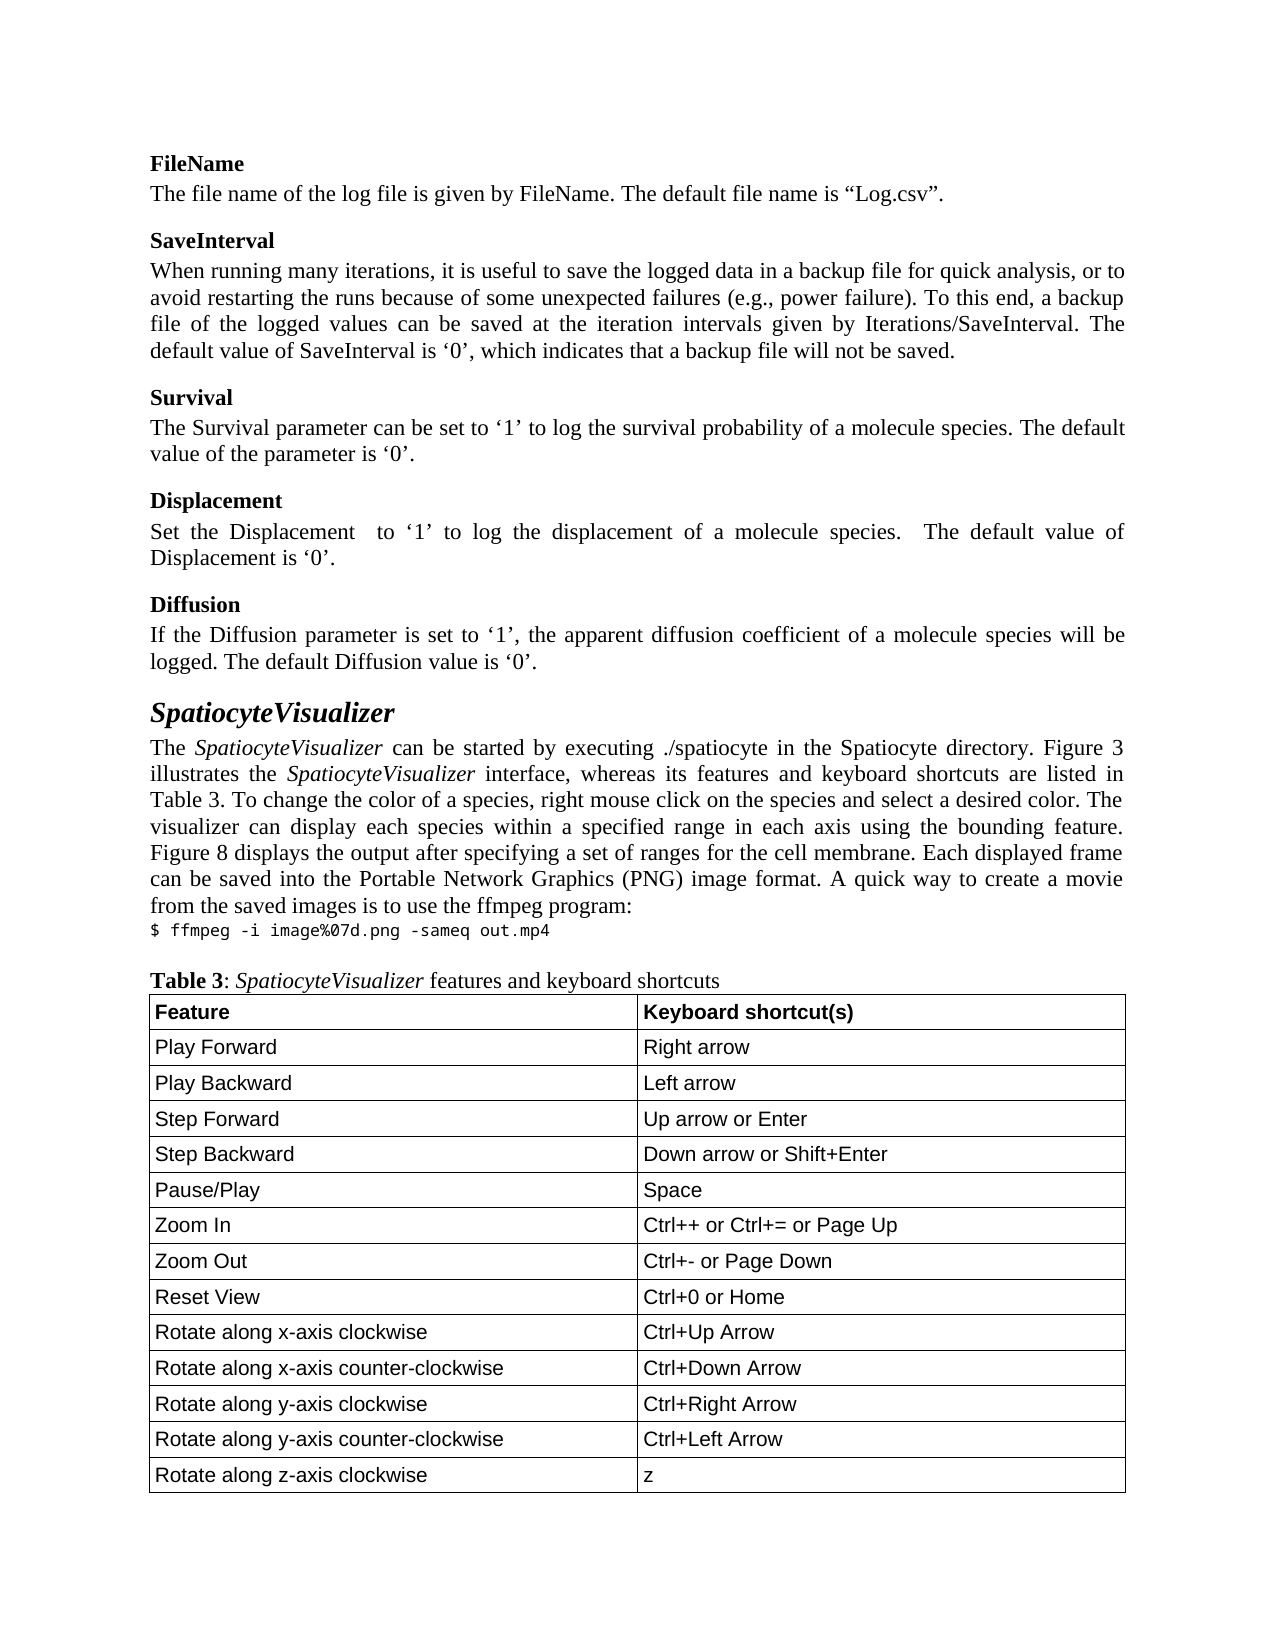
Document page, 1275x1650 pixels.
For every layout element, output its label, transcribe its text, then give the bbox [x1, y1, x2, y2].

table_cell Play Forward [150, 1030, 637, 1065]
table_cell Ctrl+- or Page Down [638, 1244, 1125, 1278]
table_cell z [638, 1458, 1125, 1492]
table_cell Reset View [150, 1280, 637, 1314]
text $ ffmpeg -i image%07d.png -sameq out.mp4 [150, 918, 1125, 941]
table_cell Space [638, 1173, 1125, 1207]
table_cell Rotate along x-axis clockwise [150, 1315, 637, 1350]
table_header Feature [150, 995, 637, 1029]
subtitle Survival [150, 384, 1125, 410]
table_cell Left arrow [638, 1066, 1125, 1100]
subtitle FileName [150, 150, 1125, 176]
table_cell Rotate along y-axis clockwise [150, 1386, 637, 1421]
table_cell Zoom In [150, 1208, 637, 1243]
table_cell Up arrow or Enter [638, 1101, 1125, 1136]
table_cell Ctrl++ or Ctrl+= or Page Up [638, 1208, 1125, 1243]
table_cell Rotate along y-axis counter-clockwise [150, 1422, 637, 1457]
table_cell Ctrl+0 or Home [638, 1280, 1125, 1314]
text If the Diffusion parameter is set to ‘1’, the apparent diffusion coefficient of a molecule species will be logged. The default Diffusion value is ‘0’. [150, 622, 1125, 674]
text Table 3: SpatiocyteVisualizer features and keyboard shortcuts [150, 967, 1125, 993]
table_cell Ctrl+Left Arrow [638, 1422, 1125, 1457]
table_cell Down arrow or Shift+Enter [638, 1137, 1125, 1172]
table_cell Step Backward [150, 1137, 637, 1172]
table_cell Ctrl+Right Arrow [638, 1386, 1125, 1421]
text Set the Displacement to ‘1’ to log the displacement of a molecule species. The default value of Displacement is ‘0’. [150, 518, 1125, 571]
text The Survival parameter can be set to ‘1’ to log the survival probability of a molecule species. The default value of the parameter is ‘0’. [150, 414, 1125, 467]
text The file name of the log file is given by FileName. The default file name is “Log.csv”. [150, 180, 1125, 207]
table_cell Pause/Play [150, 1173, 637, 1207]
table_cell Right arrow [638, 1030, 1125, 1065]
text When running many iterations, it is useful to save the logged data in a backup file for quick analysis, or to avoid restarting the runs because of some unexpected failures (e.g., power failure). To this end, a backup file of the logged values can be saved at the iteration intervals given by Iterations/SaveInterval. The default value of SaveInterval is ‘0’, which indicates that a backup file will not be saved. [150, 258, 1125, 363]
text The SpatiocyteVisualizer can be started by executing ./spatiocyte in the Spatiocyte directory. Figure 3 illustrates the SpatiocyteVisualizer interface, whereas its features and keyboard shortcuts are listed in Table 3. To change the color of a species, right mouse click on the species and select a desired color. The visualizer can display each species within a specified range in each axis using the bounding feature. Figure 8 displays the output after specifying a set of ranges for the cell membrane. Each displayed frame can be saved into the Portable Network Graphics (PNG) image format. A quick way to create a movie from the saved images is to use the ffmpeg program: [150, 734, 1125, 918]
table_cell Ctrl+Down Arrow [638, 1351, 1125, 1385]
table_cell Ctrl+Up Arrow [638, 1315, 1125, 1350]
table_cell Play Backward [150, 1066, 637, 1100]
table_cell Zoom Out [150, 1244, 637, 1278]
subtitle Diffusion [150, 591, 1125, 618]
table_cell Rotate along x-axis counter-clockwise [150, 1351, 637, 1385]
table_cell Step Forward [150, 1101, 637, 1136]
subtitle SpatiocyteVisualizer [150, 695, 1125, 729]
subtitle Displacement [150, 488, 1125, 514]
table_header Keyboard shortcut(s) [638, 995, 1125, 1029]
table_cell Rotate along z-axis clockwise [150, 1458, 637, 1492]
subtitle SaveInterval [150, 227, 1125, 254]
